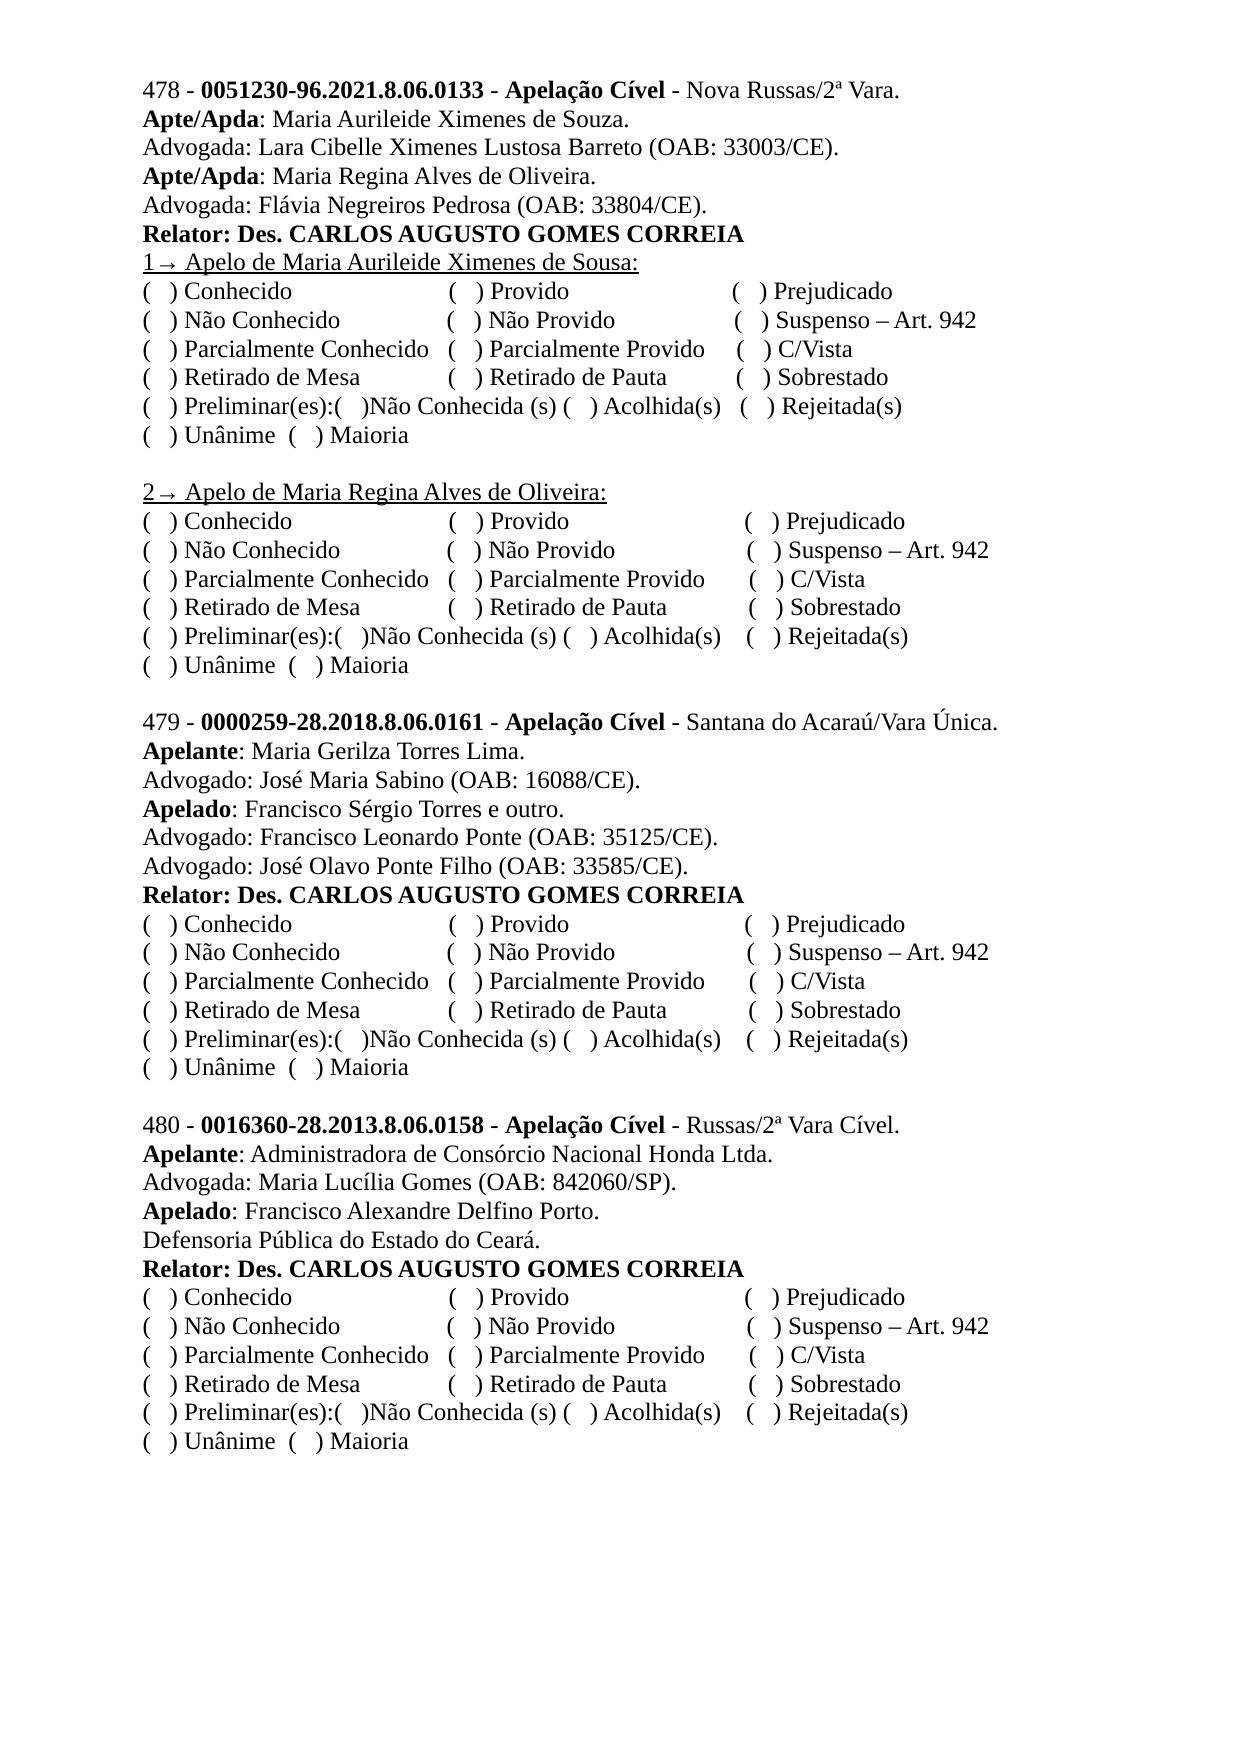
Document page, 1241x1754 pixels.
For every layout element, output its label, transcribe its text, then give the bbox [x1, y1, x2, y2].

text ( ) Retirado de Mesa ( ) Retirado de Pauta ( ) Sobrestado [142, 362, 1158, 391]
text ( ) Não Conhecido ( ) Não Provido ( ) Suspenso – Art. 942 [142, 305, 1158, 334]
text ( ) Preliminar(es):( )Não Conhecida (s) ( ) Acolhida(s) ( ) Rejeitada(s) [142, 1024, 1158, 1052]
text ( ) Conhecido ( ) Provido ( ) Prejudicado [142, 909, 1141, 937]
text 2→ Apelo de Maria Regina Alves de Oliveira: [142, 477, 1141, 506]
text Apelante: Maria Gerilza Torres Lima. [142, 736, 1141, 765]
text 478 - 0051230-96.2021.8.06.0133 - Apelação Cível - Nova Russas/2ª Vara. [142, 75, 1141, 104]
text ( ) Parcialmente Conhecido ( ) Parcialmente Provido ( ) C/Vista [142, 334, 1158, 362]
text Advogada: Flávia Negreiros Pedrosa (OAB: 33804/CE). [142, 190, 1141, 219]
text ( ) Não Conhecido ( ) Não Provido ( ) Suspenso – Art. 942 [142, 1311, 1158, 1340]
text Apelado: Francisco Sérgio Torres e outro. [142, 794, 1141, 822]
text ( ) Retirado de Mesa ( ) Retirado de Pauta ( ) Sobrestado [142, 1369, 1158, 1397]
text Apelado: Francisco Alexandre Delfino Porto. [142, 1196, 1141, 1225]
text ( ) Unânime ( ) Maioria [142, 1426, 1158, 1455]
text ( ) Preliminar(es):( )Não Conhecida (s) ( ) Acolhida(s) ( ) Rejeitada(s) [142, 621, 1158, 650]
text ( ) Não Conhecido ( ) Não Provido ( ) Suspenso – Art. 942 [142, 937, 1158, 966]
text ( ) Conhecido ( ) Provido ( ) Prejudicado [142, 276, 1141, 305]
text ( ) Preliminar(es):( )Não Conhecida (s) ( ) Acolhida(s) ( ) Rejeitada(s) [142, 391, 1158, 420]
text 479 - 0000259-28.2018.8.06.0161 - Apelação Cível - Santana do Acaraú/Vara Única. [142, 707, 1141, 736]
text ( ) Não Conhecido ( ) Não Provido ( ) Suspenso – Art. 942 [142, 535, 1158, 564]
text Advogada: Lara Cibelle Ximenes Lustosa Barreto (OAB: 33003/CE). [142, 132, 1141, 161]
text ( ) Retirado de Mesa ( ) Retirado de Pauta ( ) Sobrestado [142, 995, 1158, 1024]
text Apte/Apda: Maria Regina Alves de Oliveira. [142, 161, 1141, 190]
text Apte/Apda: Maria Aurileide Ximenes de Souza. [142, 104, 1141, 132]
text Advogado: Francisco Leonardo Ponte (OAB: 35125/CE). [142, 822, 1141, 851]
text Advogada: Maria Lucília Gomes (OAB: 842060/SP). [142, 1167, 1141, 1196]
text Relator: Des. CARLOS AUGUSTO GOMES CORREIA [142, 1254, 1141, 1282]
text ( ) Parcialmente Conhecido ( ) Parcialmente Provido ( ) C/Vista [142, 966, 1158, 995]
text Advogado: José Maria Sabino (OAB: 16088/CE). [142, 765, 1141, 794]
text Apelante: Administradora de Consórcio Nacional Honda Ltda. [142, 1139, 1141, 1167]
text ( ) Retirado de Mesa ( ) Retirado de Pauta ( ) Sobrestado [142, 592, 1158, 621]
text Relator: Des. CARLOS AUGUSTO GOMES CORREIA [142, 219, 1141, 247]
text ( ) Conhecido ( ) Provido ( ) Prejudicado [142, 1282, 1141, 1311]
text Relator: Des. CARLOS AUGUSTO GOMES CORREIA [142, 880, 1141, 909]
text 1→ Apelo de Maria Aurileide Ximenes de Sousa: [142, 247, 1141, 276]
text ( ) Unânime ( ) Maioria [142, 420, 1158, 449]
text ( ) Preliminar(es):( )Não Conhecida (s) ( ) Acolhida(s) ( ) Rejeitada(s) [142, 1397, 1158, 1426]
text ( ) Parcialmente Conhecido ( ) Parcialmente Provido ( ) C/Vista [142, 1340, 1158, 1369]
text Advogado: José Olavo Ponte Filho (OAB: 33585/CE). [142, 851, 1141, 880]
text ( ) Conhecido ( ) Provido ( ) Prejudicado [142, 506, 1141, 535]
text Defensoria Pública do Estado do Ceará. [142, 1225, 1141, 1254]
text ( ) Unânime ( ) Maioria [142, 1052, 1158, 1081]
text 480 - 0016360-28.2013.8.06.0158 - Apelação Cível - Russas/2ª Vara Cível. [142, 1110, 1141, 1139]
text ( ) Unânime ( ) Maioria [142, 650, 1158, 679]
text ( ) Parcialmente Conhecido ( ) Parcialmente Provido ( ) C/Vista [142, 564, 1158, 592]
